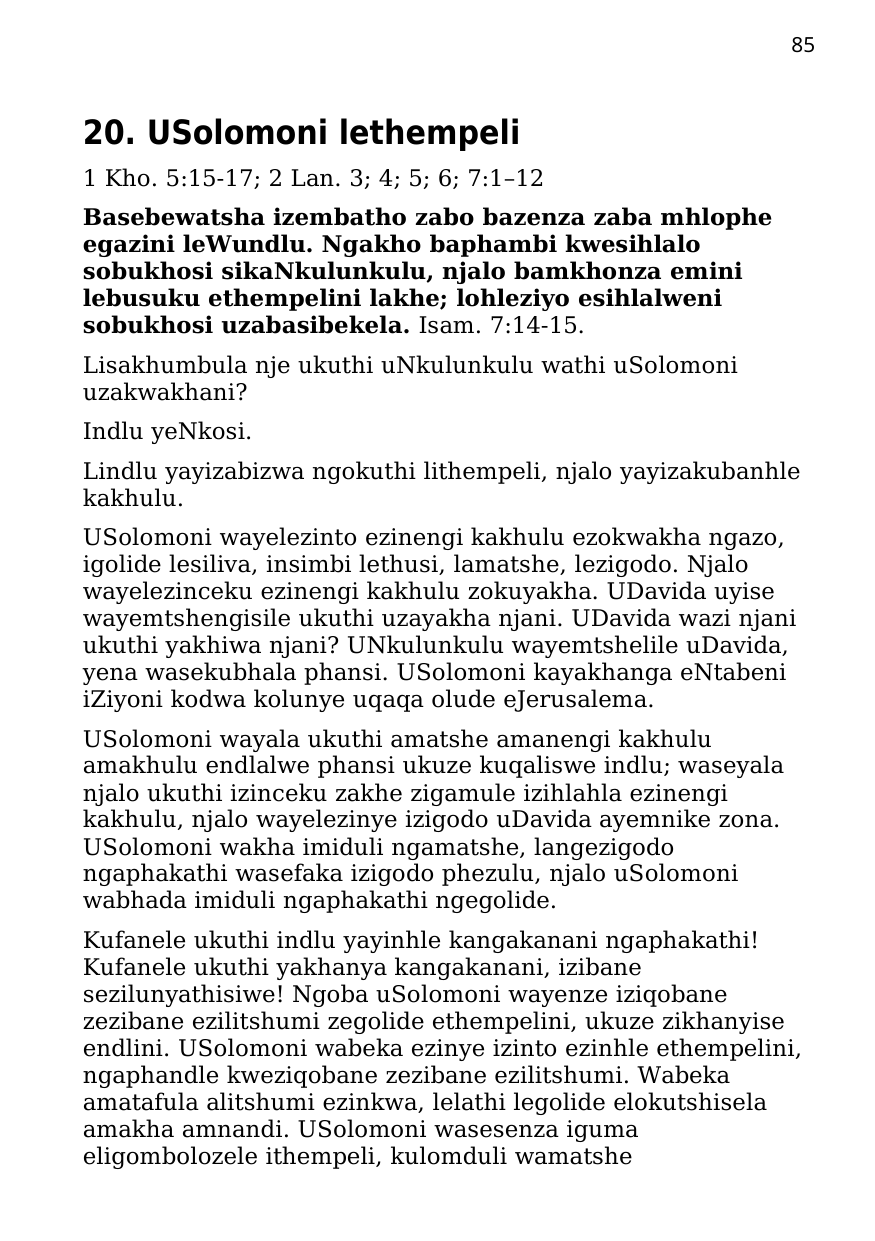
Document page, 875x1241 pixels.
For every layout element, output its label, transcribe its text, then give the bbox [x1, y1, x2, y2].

text Lindlu yayizabizwa ngokuthi lithempeli, njalo yayizakubanhle kakhulu. [83, 458, 815, 512]
text Indlu yeNkosi. [83, 418, 815, 445]
subtitle 20. USolomoni lethempeli [83, 113, 815, 152]
text USolomoni wayelezinto ezinengi kakhulu ezokwakha ngazo, igolide lesiliva, insimbi lethusi, lamatshe, lezigodo. Njalo wayelezinceku ezinengi kakhulu zokuyakha. UDavida uyise wayemtshengisile ukuthi uzayakha njani. UDavida wazi njani ukuthi yakhiwa njani? UNkulunkulu wayemtshelile uDavida, yena wasekubhala phansi. USolomoni kayakhanga eNtabeni iZiyoni kodwa kolunye uqaqa olude eJerusalema. [83, 524, 815, 713]
text Basebewatsha izembatho zabo bazenza zaba mhlophe egazini leWundlu. Ngakho baphambi kwesihlalo sobukhosi sikaNkulunkulu, njalo bamkhonza emini lebusuku ethempelini lakhe; lohleziyo esihlalweni sobukhosi uzabasibekela. Isam. 7:14-15. [83, 204, 815, 339]
text 1 Kho. 5:15-17; 2 Lan. 3; 4; 5; 6; 7:1–12 [83, 165, 815, 192]
text USolomoni wayala ukuthi amatshe amanengi kakhulu amakhulu endlalwe phansi ukuze kuqaliswe indlu; waseyala njalo ukuthi izinceku zakhe zigamule izihlahla ezinengi kakhulu, njalo wayelezinye izigodo uDavida ayemnike zona. USolomoni wakha imiduli ngamatshe, langezigodo ngaphakathi wasefaka izigodo phezulu, njalo uSolomoni wabhada imiduli ngaphakathi ngegolide. [83, 726, 815, 914]
text Lisakhumbula nje ukuthi uNkulunkulu wathi uSolomoni uzakwakhani? [83, 352, 815, 406]
text Kufanele ukuthi indlu yayinhle kangakanani ngaphakathi! Kufanele ukuthi yakhanya kangakanani, izibane sezilunyathisiwe! Ngoba uSolomoni wayenze iziqobane zezibane ezilitshumi zegolide ethempelini, ukuze zikhanyise endlini. USolomoni wabeka ezinye izinto ezinhle ethempelini, ngaphandle kweziqobane zezibane ezilitshumi. Wabeka amatafula alitshumi ezinkwa, lelathi legolide elokutshisela amakha amnandi. USolomoni wasesenza iguma eligombolozele ithempeli, kulomduli wamatshe [83, 927, 815, 1170]
